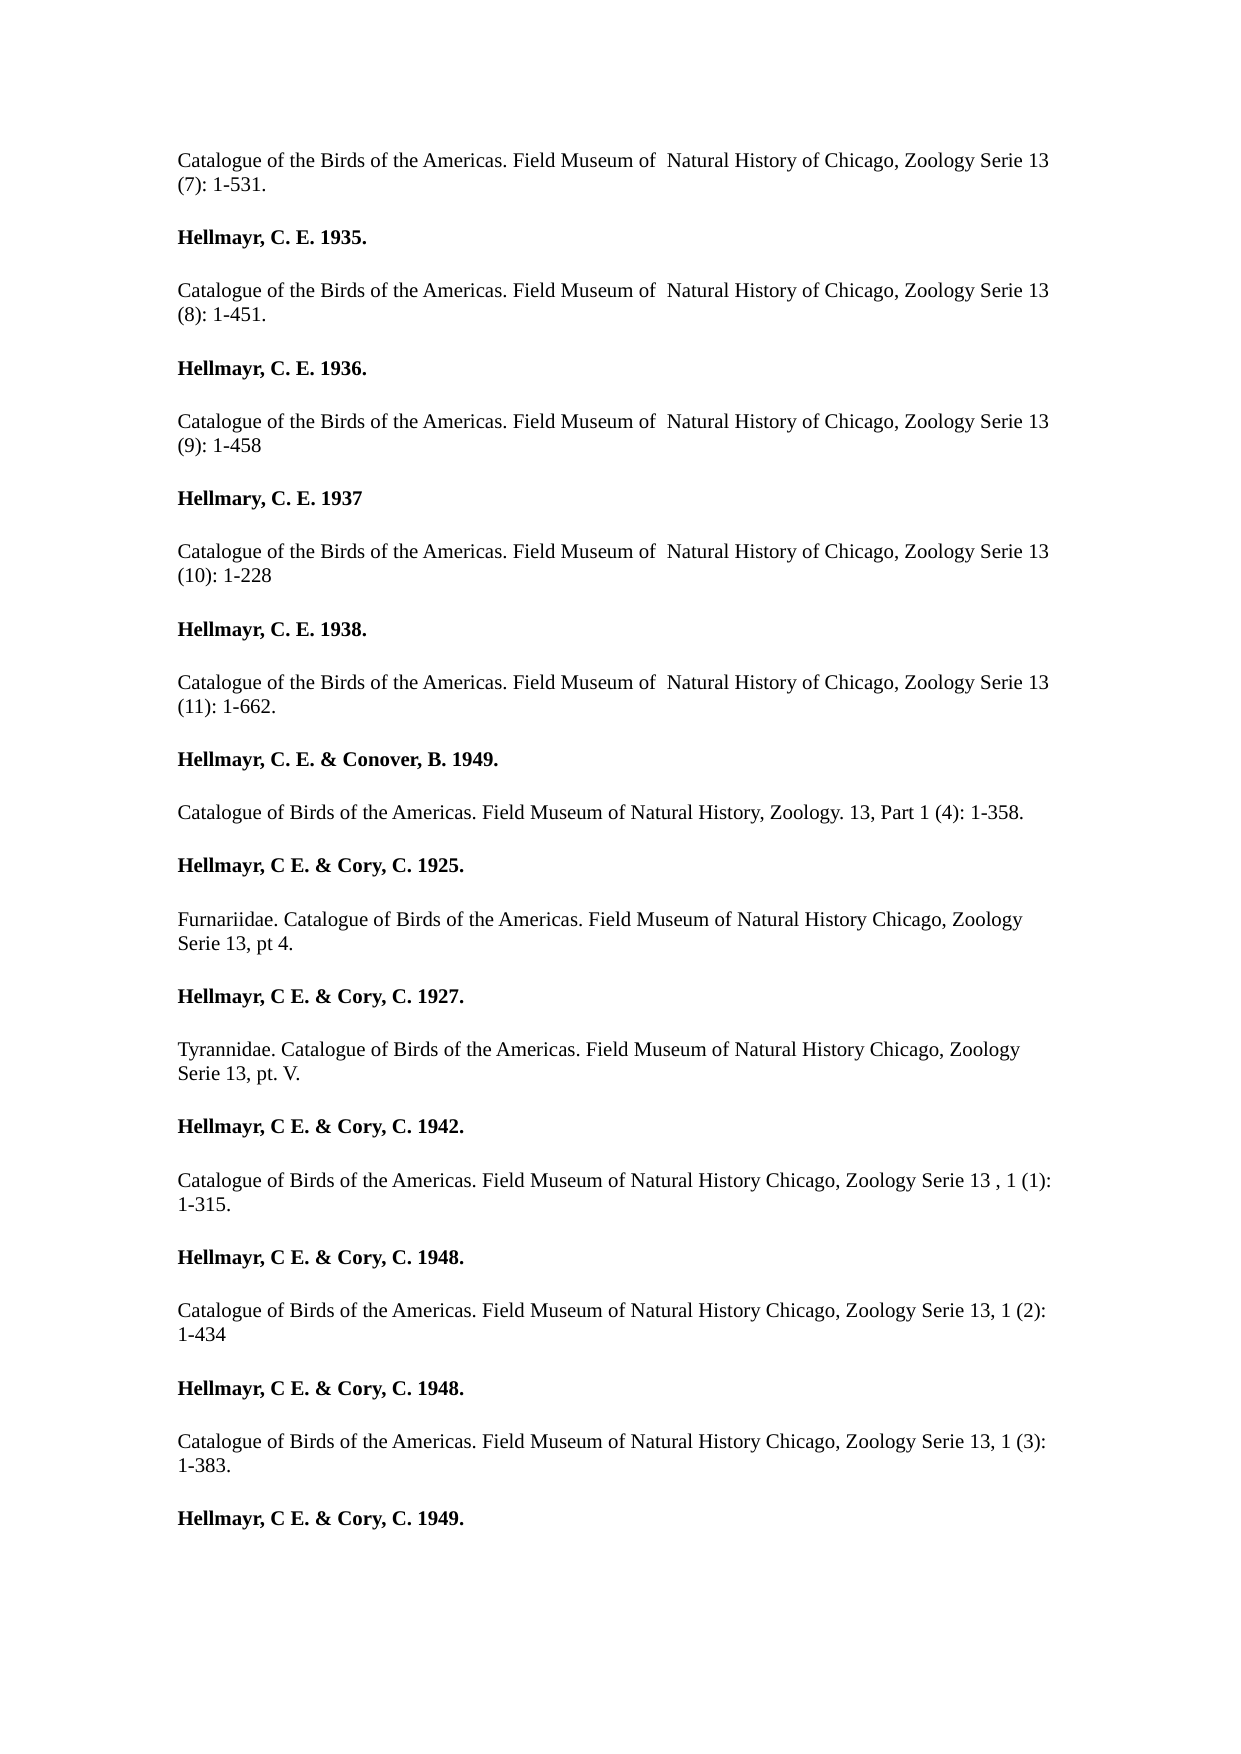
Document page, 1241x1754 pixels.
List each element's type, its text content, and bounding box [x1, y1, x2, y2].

text Catalogue of the Birds of the Americas. Field Museum of Natural History of Chicago, Zoology Serie 13 (7): 1-531. [177, 148, 1063, 196]
text Hellmayr, C. E. 1936. [177, 355, 1063, 379]
text Hellmayr, C E. & Cory, C. 1927. [177, 984, 1063, 1008]
text Catalogue of Birds of the Americas. Field Museum of Natural History, Zoology. 13, Part 1 (4): 1-358. [177, 800, 1063, 824]
text Hellmayr, C. E. 1935. [177, 225, 1063, 249]
text Hellmayr, C. E. & Conover, B. 1949. [177, 747, 1063, 771]
text Hellmayr, C. E. 1938. [177, 616, 1063, 641]
text Catalogue of the Birds of the Americas. Field Museum of Natural History of Chicago, Zoology Serie 13 (11): 1-662. [177, 670, 1063, 718]
text Catalogue of the Birds of the Americas. Field Museum of Natural History of Chicago, Zoology Serie 13 (10): 1-228 [177, 539, 1063, 587]
text Hellmayr, C E. & Cory, C. 1948. [177, 1376, 1063, 1399]
text Hellmayr, C E. & Cory, C. 1942. [177, 1114, 1063, 1138]
text Catalogue of the Birds of the Americas. Field Museum of Natural History of Chicago, Zoology Serie 13 (9): 1-458 [177, 409, 1063, 457]
text Hellmary, C. E. 1937 [177, 486, 1063, 510]
text Tyrannidae. Catalogue of Birds of the Americas. Field Museum of Natural History Chicago, Zoology Serie 13, pt. V. [177, 1037, 1063, 1085]
text Furnariidae. Catalogue of Birds of the Americas. Field Museum of Natural History Chicago, Zoology Serie 13, pt 4. [177, 907, 1063, 955]
text Hellmayr, C E. & Cory, C. 1949. [177, 1506, 1063, 1530]
text Catalogue of Birds of the Americas. Field Museum of Natural History Chicago, Zoology Serie 13, 1 (3): 1-383. [177, 1429, 1063, 1477]
text Hellmayr, C E. & Cory, C. 1948. [177, 1245, 1063, 1269]
text Catalogue of the Birds of the Americas. Field Museum of Natural History of Chicago, Zoology Serie 13 (8): 1-451. [177, 278, 1063, 326]
text Catalogue of Birds of the Americas. Field Museum of Natural History Chicago, Zoology Serie 13, 1 (2): 1-434 [177, 1298, 1063, 1346]
text Catalogue of Birds of the Americas. Field Museum of Natural History Chicago, Zoology Serie 13 , 1 (1): 1-315. [177, 1168, 1063, 1216]
text Hellmayr, C E. & Cory, C. 1925. [177, 853, 1063, 877]
